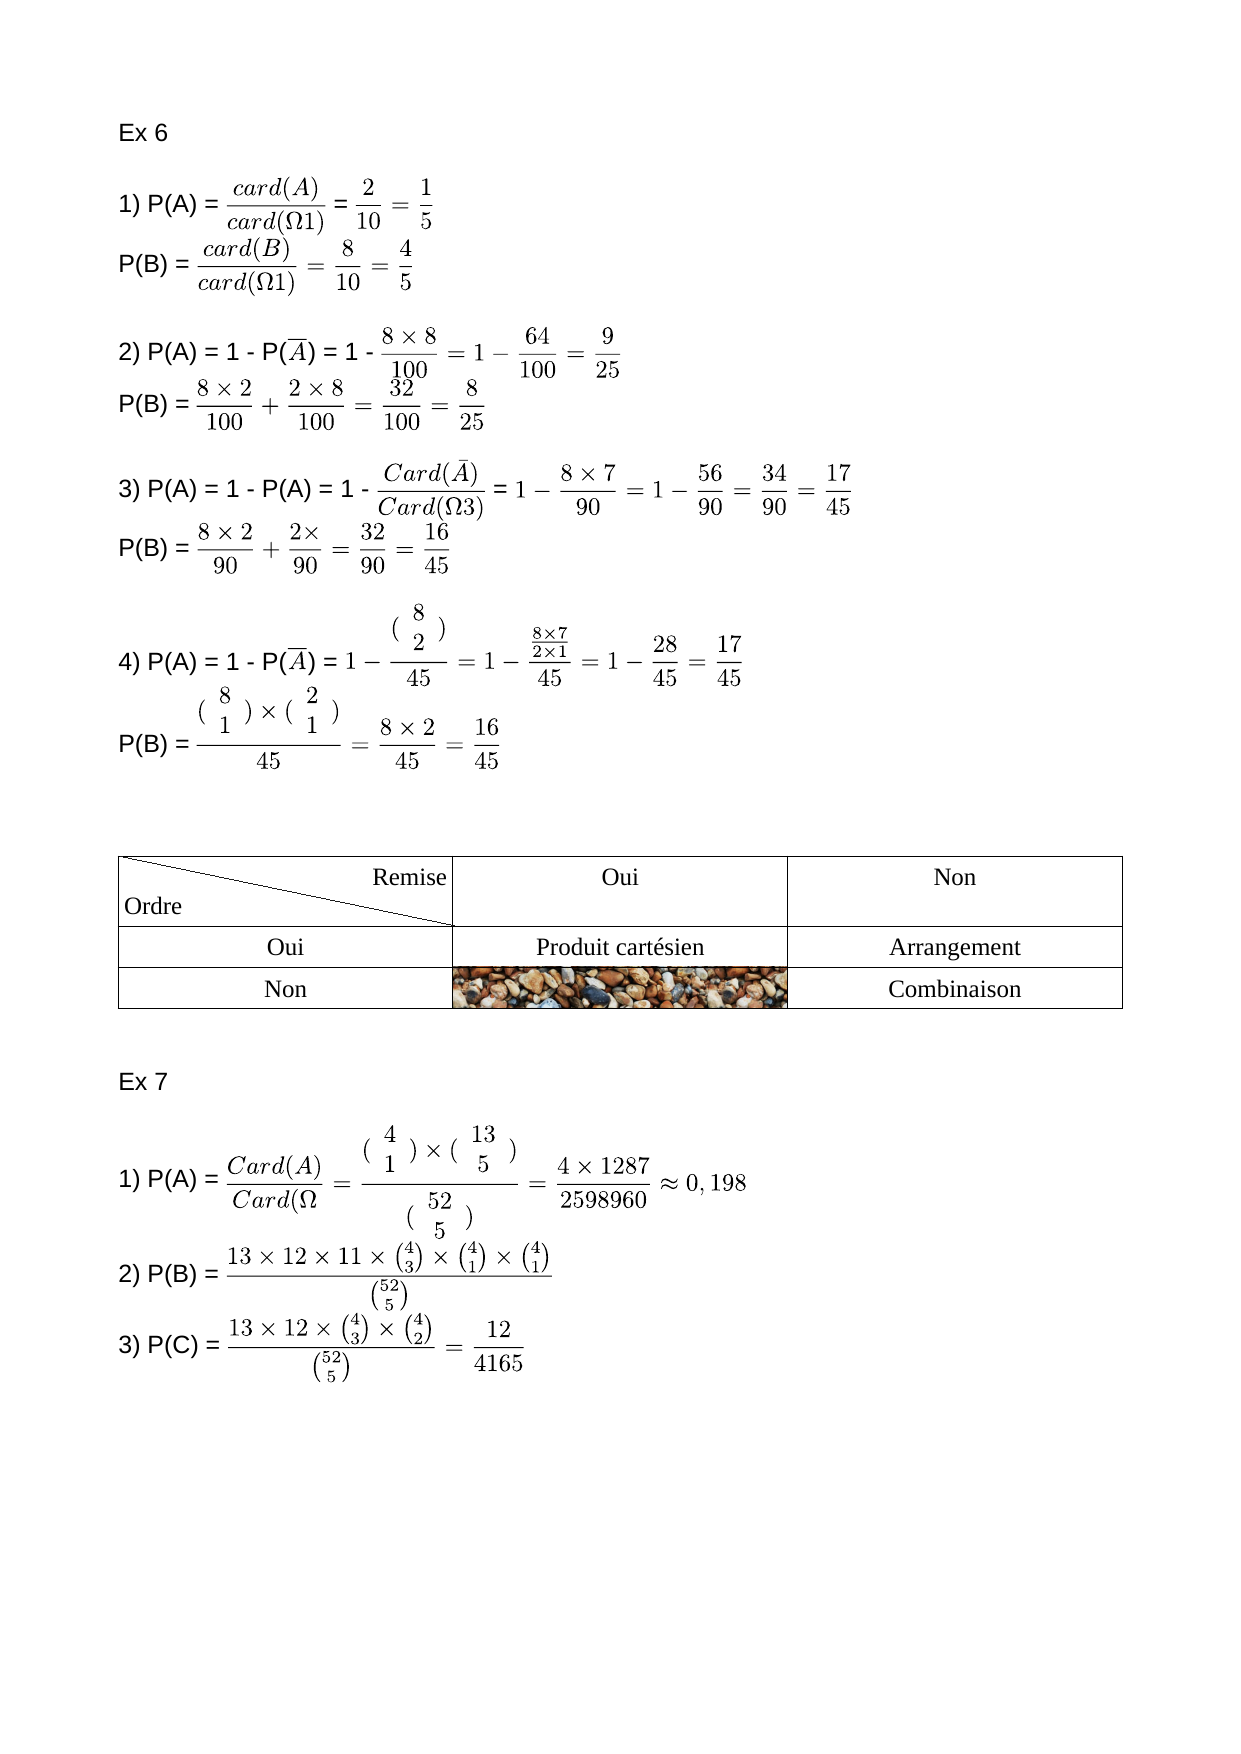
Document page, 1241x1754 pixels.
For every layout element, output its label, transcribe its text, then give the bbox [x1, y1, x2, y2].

text 2) P(B) = [118, 1240, 1122, 1312]
text P(B) = [118, 236, 1122, 297]
text Ex 6 [118, 118, 1122, 147]
text P(B) = [118, 379, 208, 430]
table_cell Combinaison [788, 968, 1122, 1008]
text 4) P(A) = 1 - P() = [118, 603, 417, 686]
table_header Oui [453, 857, 787, 926]
text [426, 686, 1122, 769]
text [343, 1312, 1122, 1383]
table_cell Arrangement [788, 927, 1122, 967]
table_cell [453, 968, 787, 1008]
text 1) P(A) = [118, 176, 288, 236]
text P(B) = [118, 686, 223, 769]
table_cell Oui [119, 927, 452, 967]
table_cell Non [119, 968, 452, 1008]
text [547, 326, 1122, 379]
text [475, 379, 1122, 430]
table_header Non [788, 857, 1122, 926]
table_header Remise Ordre [119, 857, 452, 926]
text 2) P(A) = 1 - P() = 1 - [118, 326, 545, 379]
text 3) P(A) = 1 - P(A) = 1 - = [118, 459, 1122, 522]
text 1) P(A) = [118, 1124, 1122, 1240]
text [421, 603, 1122, 686]
text = [313, 176, 1122, 236]
text Ex 7 [118, 1067, 1122, 1095]
table_cell Produit cartésien [453, 927, 787, 967]
text P(B) = [118, 522, 1122, 575]
text 3) P(C) = [118, 1312, 356, 1383]
